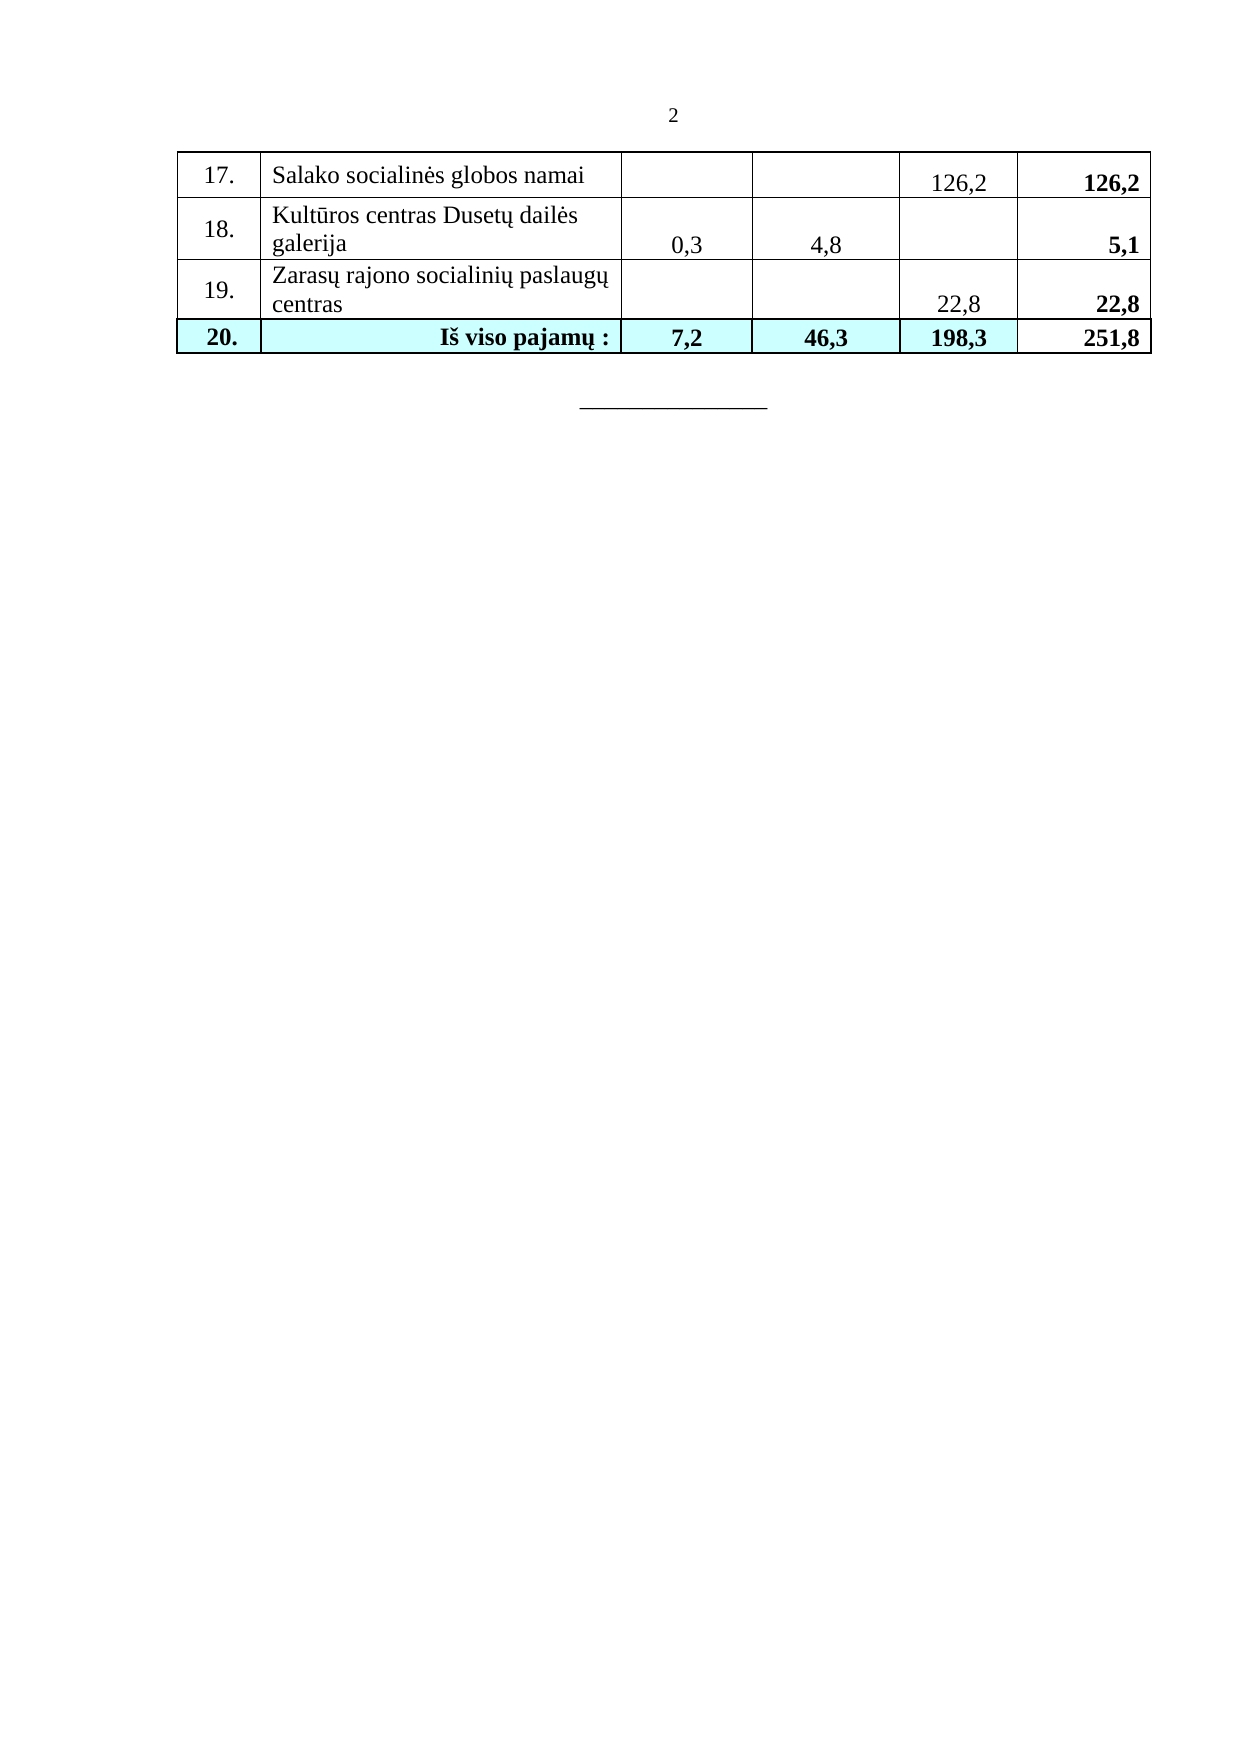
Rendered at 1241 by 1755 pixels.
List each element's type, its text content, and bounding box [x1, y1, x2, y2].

text _______________ [177, 383, 1169, 412]
table_cell 0,3 [622, 198, 752, 259]
table_cell [753, 260, 899, 318]
table_cell [622, 153, 752, 197]
table_cell Kultūros centras Dusetų dailės galerija [261, 198, 621, 259]
table_cell 19. [178, 260, 260, 318]
table_cell 5,1 [1018, 198, 1150, 259]
table_cell 20. [178, 320, 260, 352]
table_cell Salako socialinės globos namai [261, 153, 621, 197]
table_cell 17. [178, 153, 260, 197]
table_cell 18. [178, 198, 260, 259]
table_cell 251,8 [1018, 320, 1150, 352]
table_cell 46,3 [753, 320, 899, 352]
table_cell 22,8 [1018, 260, 1150, 318]
table_cell [900, 198, 1017, 259]
table_cell Zarasų rajono socialinių paslaugų centras [261, 260, 621, 318]
table_cell 22,8 [900, 260, 1017, 318]
table_cell [753, 153, 899, 197]
table_cell 126,2 [1018, 153, 1150, 197]
table_cell [622, 260, 752, 318]
table_cell 7,2 [622, 320, 751, 352]
table_cell Iš viso pajamų : [262, 320, 620, 352]
table_cell 4,8 [753, 198, 899, 259]
table_cell 126,2 [900, 153, 1017, 197]
table_cell 198,3 [901, 320, 1017, 352]
